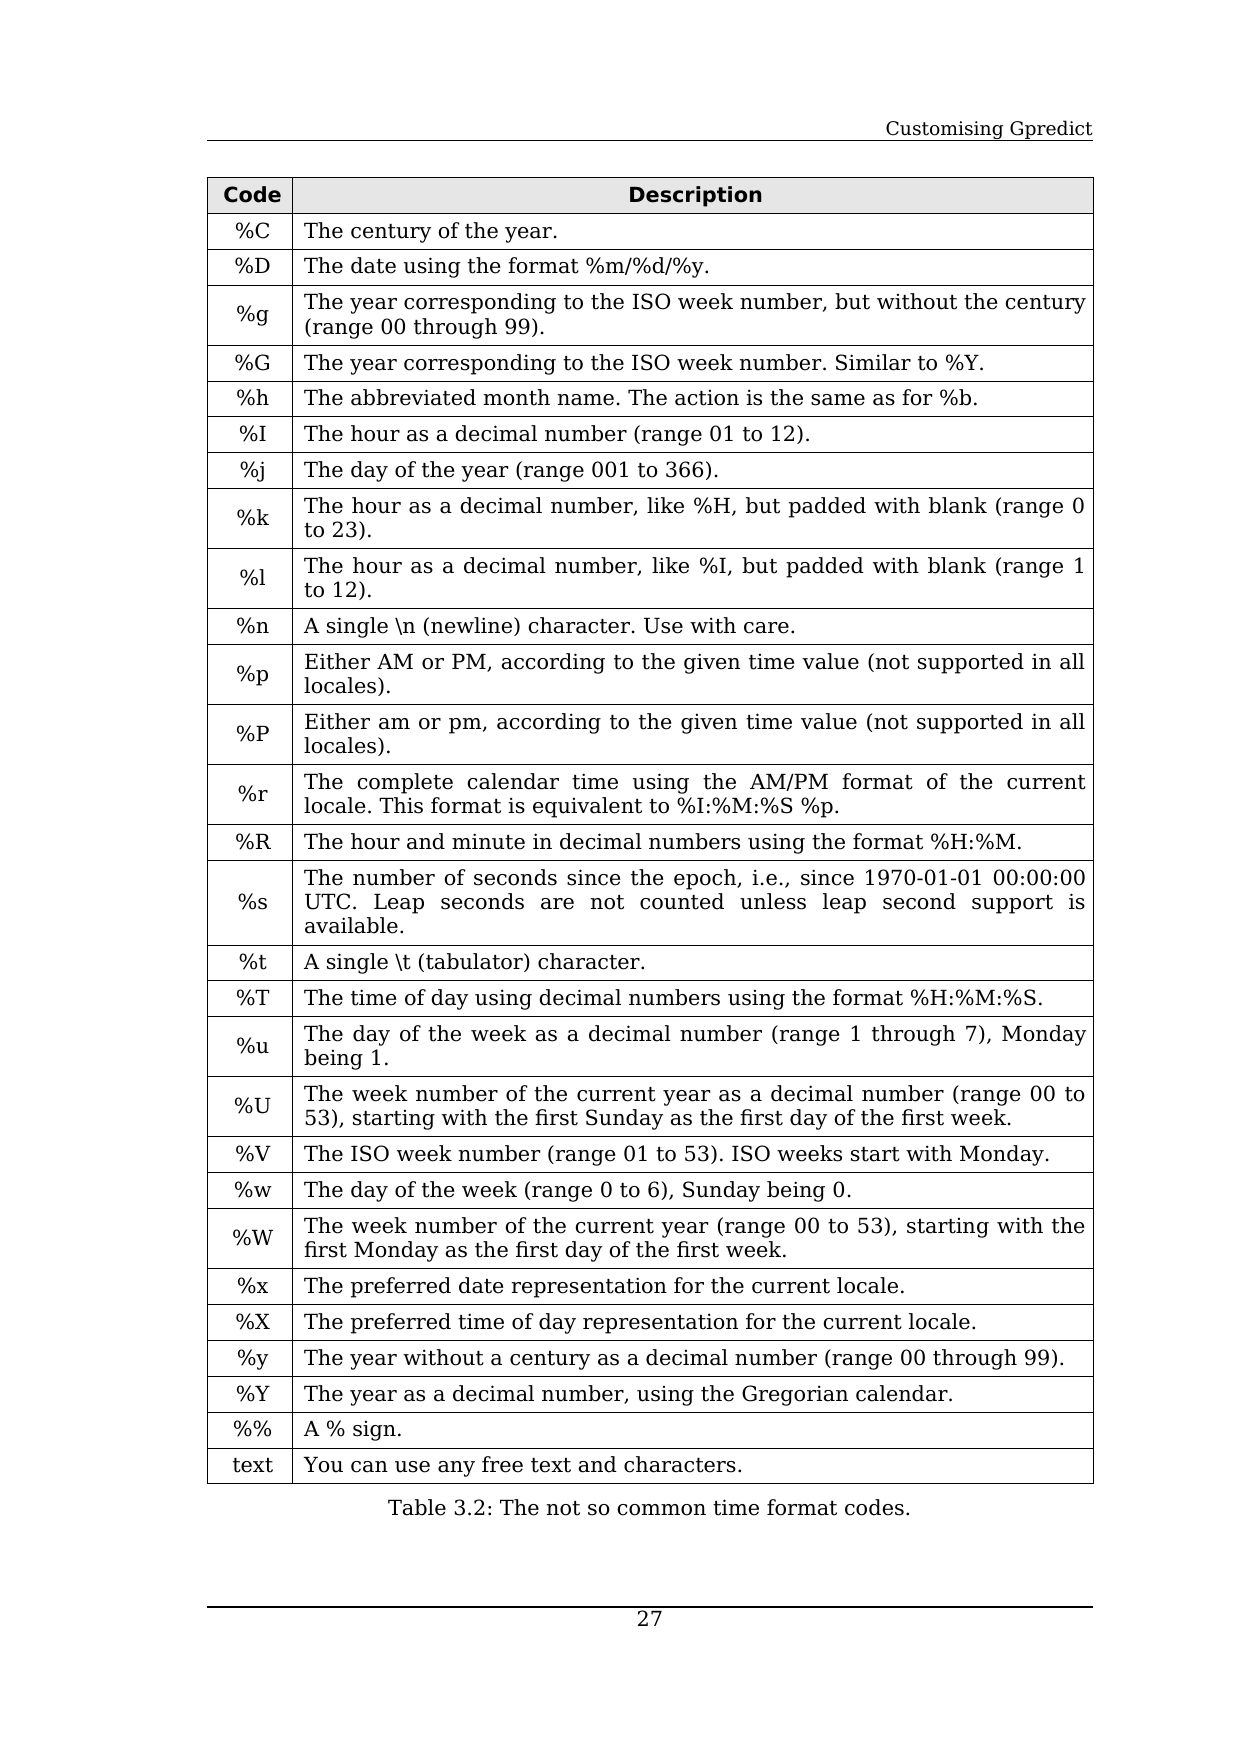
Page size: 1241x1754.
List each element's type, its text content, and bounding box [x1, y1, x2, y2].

table_cell %x [208, 1269, 292, 1304]
table_cell The hour and minute in decimal numbers using the format %H:%M. [293, 825, 1093, 860]
table_cell %h [208, 382, 292, 416]
table_cell %U [208, 1077, 292, 1136]
table_cell %s [208, 861, 292, 944]
table_cell Either am or pm, according to the given time value (not supported in all locales). [293, 705, 1093, 764]
table_header Code [208, 178, 292, 213]
table_cell The week number of the current year (range 00 to 53), starting with the first Monday as the first day of the first week. [293, 1209, 1093, 1268]
table_cell %u [208, 1017, 292, 1076]
table_cell text [208, 1449, 292, 1483]
table_cell The day of the year (range 001 to 366). [293, 453, 1093, 488]
table_cell The abbreviated month name. The action is the same as for %b. [293, 382, 1093, 416]
table_cell The year corresponding to the ISO week number. Similar to %Y. [293, 346, 1093, 381]
table_cell You can use any free text and characters. [293, 1449, 1093, 1483]
table_cell %I [208, 417, 292, 452]
table_cell %p [208, 645, 292, 704]
table_cell A single \n (newline) character. Use with care. [293, 609, 1093, 644]
table_cell %D [208, 250, 292, 284]
table_cell The date using the format %m/%d/%y. [293, 250, 1093, 284]
table_cell %V [208, 1137, 292, 1172]
table_cell The week number of the current year as a decimal number (range 00 to 53), starting with the first Sunday as the first day of the first week. [293, 1077, 1093, 1136]
table_cell The preferred date representation for the current locale. [293, 1269, 1093, 1304]
table_cell %y [208, 1341, 292, 1376]
table_cell %P [208, 705, 292, 764]
table_cell %w [208, 1173, 292, 1208]
table_cell The time of day using decimal numbers using the format %H:%M:%S. [293, 981, 1093, 1016]
table_cell %C [208, 214, 292, 249]
table_header Description [293, 178, 1093, 213]
table_cell The century of the year. [293, 214, 1093, 249]
table_cell The ISO week number (range 01 to 53). ISO weeks start with Monday. [293, 1137, 1093, 1172]
table_cell The hour as a decimal number, like %H, but padded with blank (range 0 to 23). [293, 489, 1093, 548]
table_cell The year corresponding to the ISO week number, but without the century (range 00 through 99). [293, 286, 1093, 345]
table_cell %l [208, 549, 292, 608]
table_cell Either AM or PM, according to the given time value (not supported in all locales). [293, 645, 1093, 704]
table_cell %R [208, 825, 292, 860]
table_cell A single \t (tabulator) character. [293, 946, 1093, 980]
table_cell %T [208, 981, 292, 1016]
table_cell The preferred time of day representation for the current locale. [293, 1305, 1093, 1340]
table_cell %n [208, 609, 292, 644]
table_cell %Y [208, 1377, 292, 1412]
table_cell %W [208, 1209, 292, 1268]
table_cell The year as a decimal number, using the Gregorian calendar. [293, 1377, 1093, 1412]
table_cell A % sign. [293, 1413, 1093, 1447]
table_cell The hour as a decimal number, like %I, but padded with blank (range 1 to 12). [293, 549, 1093, 608]
text Table 3.2: The not so common time format codes. [207, 1496, 1093, 1520]
table_cell The complete calendar time using the AM/PM format of the current locale. This format is equivalent to %I:%M:%S %p. [293, 765, 1093, 824]
table_cell %k [208, 489, 292, 548]
table_cell The day of the week (range 0 to 6), Sunday being 0. [293, 1173, 1093, 1208]
table_cell The day of the week as a decimal number (range 1 through 7), Monday being 1. [293, 1017, 1093, 1076]
table_cell %t [208, 946, 292, 980]
table_cell %G [208, 346, 292, 381]
table_cell The year without a century as a decimal number (range 00 through 99). [293, 1341, 1093, 1376]
table_cell %X [208, 1305, 292, 1340]
table_cell %j [208, 453, 292, 488]
table_cell %% [208, 1413, 292, 1447]
table_cell %r [208, 765, 292, 824]
table_cell The hour as a decimal number (range 01 to 12). [293, 417, 1093, 452]
table_cell %g [208, 286, 292, 345]
table_cell The number of seconds since the epoch, i.e., since 1970-01-01 00:00:00 UTC. Leap seconds are not counted unless leap second support is available. [293, 861, 1093, 944]
